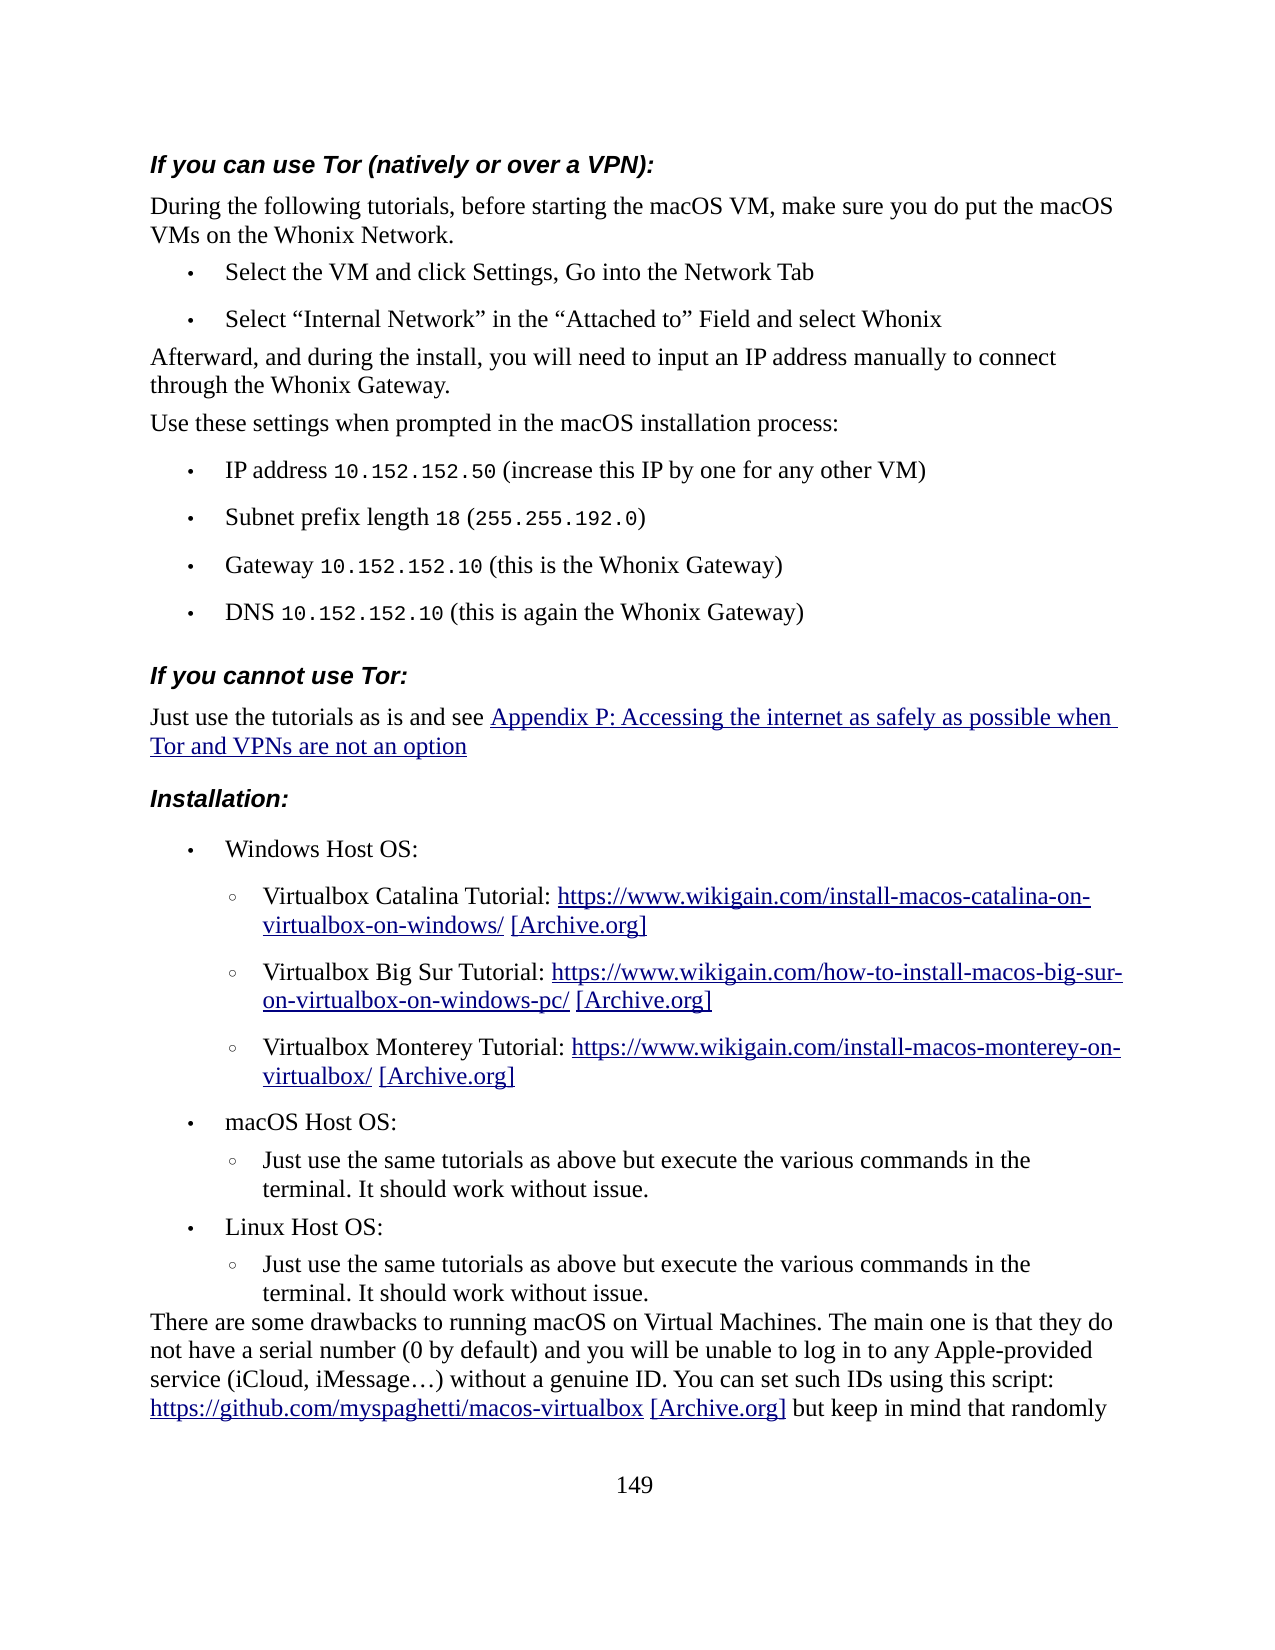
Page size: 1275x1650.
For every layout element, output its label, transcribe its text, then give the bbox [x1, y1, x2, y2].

list Windows Host OS: [187, 834, 1125, 863]
subtitle If you can use Tor (natively or over a VPN): [150, 150, 1125, 178]
text Afterward, and during the install, you will need to input an IP address manually to connect through the Whonix Gateway. [150, 342, 1125, 399]
list Just use the same tutorials as above but execute the various commands in the terminal. It should work without issue. [225, 1249, 1125, 1307]
subtitle If you cannot use Tor: [150, 661, 1125, 689]
list Virtualbox Big Sur Tutorial: https://www.wikigain.com/how-to-install-macos-big-sur-on-virtualbox-on-windows-pc/ [Archive.org] [225, 957, 1125, 1014]
list Subnet prefix length 18 (255.255.192.0) [187, 502, 1125, 532]
list macOS Host OS: [187, 1107, 1125, 1136]
list DNS 10.152.152.10 (this is again the Whonix Gateway) [187, 597, 1125, 627]
text During the following tutorials, before starting the macOS VM, make sure you do put the macOS VMs on the Whonix Network. [150, 191, 1125, 248]
list IP address 10.152.152.50 (increase this IP by one for any other VM) [187, 455, 1125, 484]
list Virtualbox Monterey Tutorial: https://www.wikigain.com/install-macos-monterey-on-virtualbox/ [Archive.org] [225, 1032, 1125, 1089]
list Select the VM and click Settings, Go into the Network Tab [187, 257, 1125, 286]
text There are some drawbacks to running macOS on Virtual Machines. The main one is that they do not have a serial number (0 by default) and you will be unable to log in to any Apple-provided service (iCloud, iMessage…) without a genuine ID. You can set such IDs using this script: https://github.com/myspaghetti/macos-virtualbox [Archive.org] but keep in mind that randomly [150, 1307, 1125, 1422]
text Use these settings when prompted in the macOS installation process: [150, 408, 1125, 437]
list Virtualbox Catalina Tutorial: https://www.wikigain.com/install-macos-catalina-on-virtualbox-on-windows/ [Archive.org] [225, 881, 1125, 939]
list Gateway 10.152.152.10 (this is the Whonix Gateway) [187, 550, 1125, 579]
list Linux Host OS: [187, 1212, 1125, 1240]
list Just use the same tutorials as above but execute the various commands in the terminal. It should work without issue. [225, 1145, 1125, 1203]
text Just use the tutorials as is and see Appendix P: Accessing the internet as safely as possible when Tor and VPNs are not an option [150, 702, 1125, 759]
subtitle Installation: [150, 784, 1125, 813]
list Select “Internal Network” in the “Attached to” Field and select Whonix [187, 304, 1125, 333]
